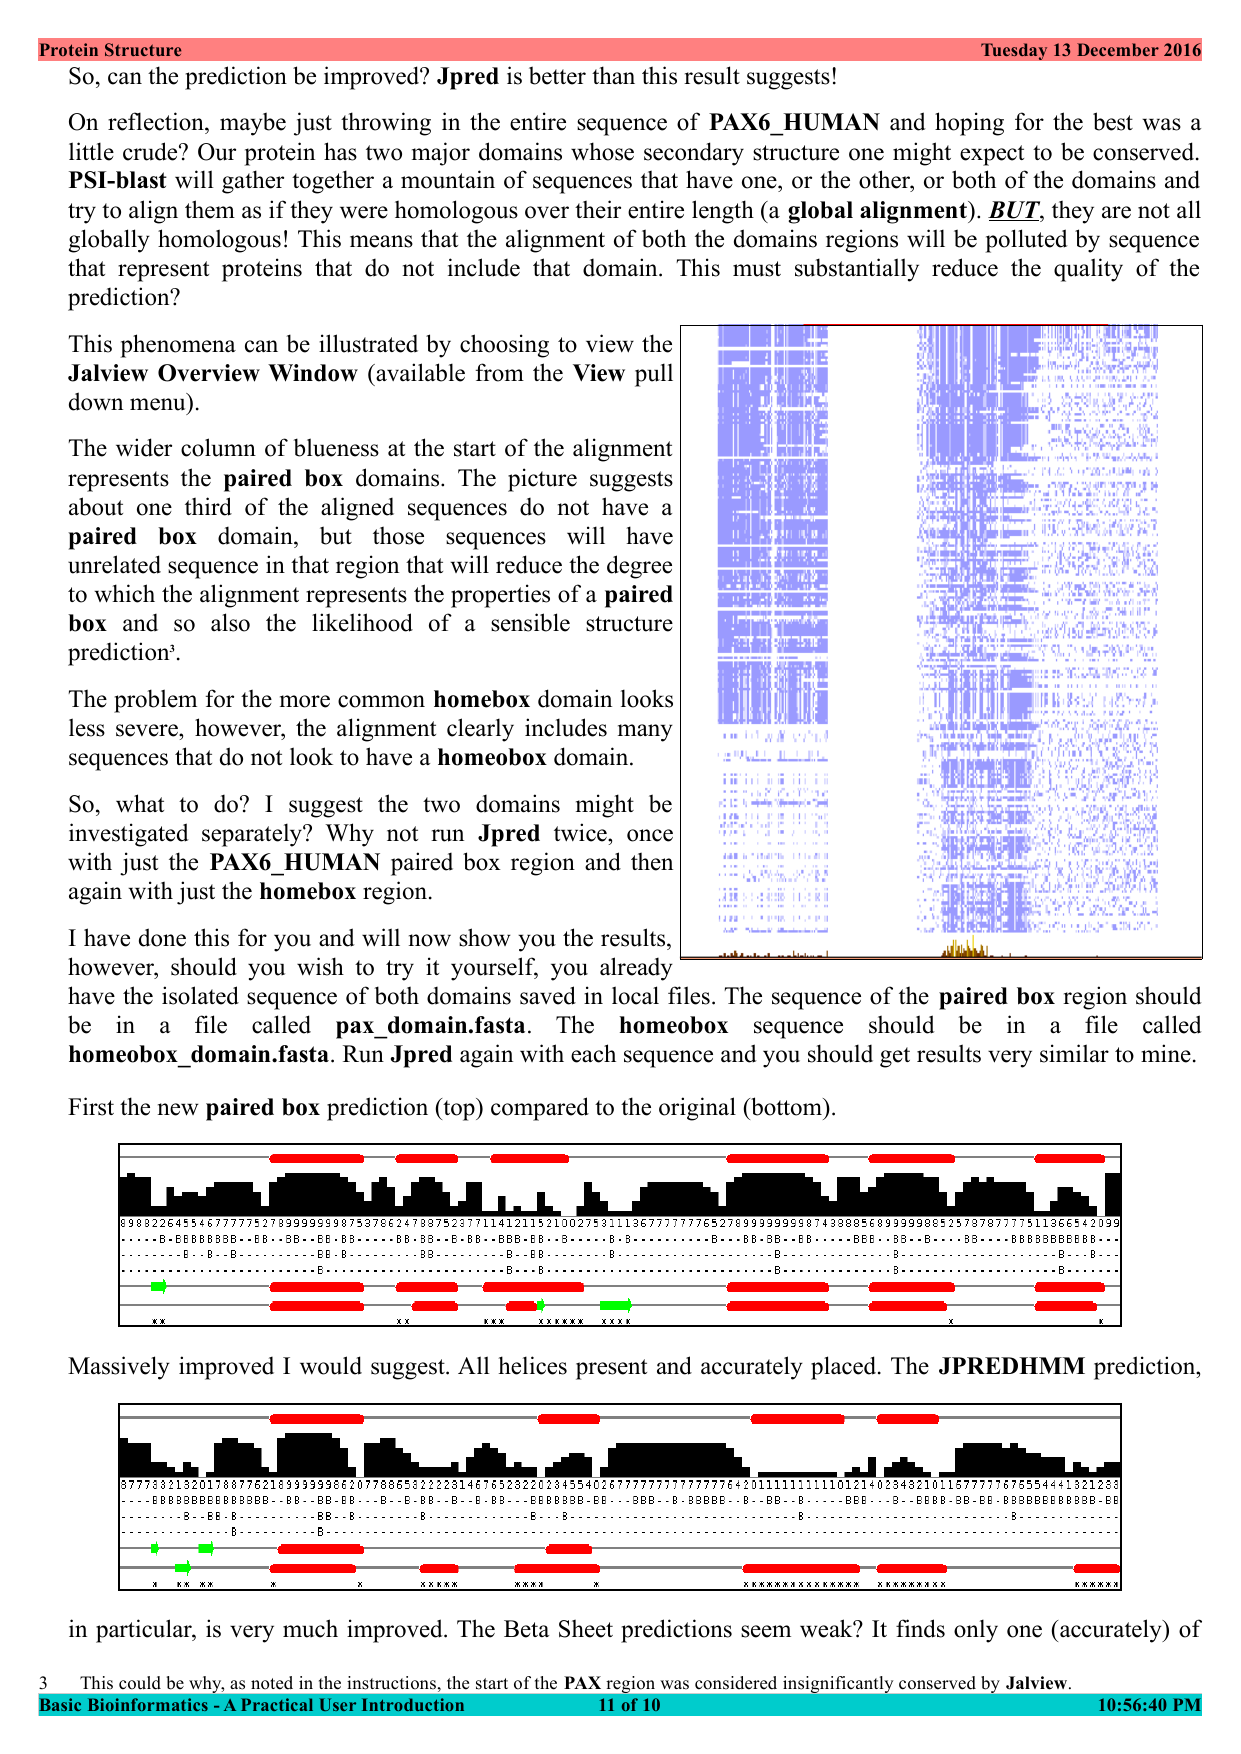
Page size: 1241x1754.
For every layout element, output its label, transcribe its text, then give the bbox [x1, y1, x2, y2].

text Massively improved I would suggest. All helices present and accurately placed. The JPREDHMM prediction, in particular, is very much improved. The Beta Sheet predictions seem weak? It finds only one (accurately) of [68, 1144, 1202, 1643]
picture [120, 1405, 1120, 1589]
text On reflection, maybe just throwing in the entire sequence of PAX6_HUMAN and hoping for the best was a little crude? Our protein has two major domains whose secondary structure one might expect to be conserved. PSI-blast will gather together a mountain of sequences that have one, or the other, or both of the domains and try to align them as if they were homologous over their entire length (a global alignment). BUT, they are not all globally homologous! This means that the alignment of both the domains regions will be polluted by sequence that represent proteins that do not include that domain. This must substantially reduce the quality of the prediction? [68, 107, 1202, 311]
text I have done this for you and will now show you the results, however, should you wish to try it yourself, you already have the isolated sequence of both domains saved in local files. The sequence of the paired box region should be in a file called pax_domain.fasta. The homeobox sequence should be in a file called homeobox_domain.fasta. Run Jpred again with each sequence and you should get results very similar to mine. [68, 922, 1202, 1068]
picture [681, 326, 1202, 959]
text This phenomena can be illustrated by choosing to view the Jalview Overview Window (available from the View pull down menu). [68, 328, 679, 416]
text So, can the prediction be improved? Jpred is better than this result suggests! [68, 61, 1202, 89]
text The problem for the more common homebox domain looks less severe, however, the alignment clearly includes many sequences that do not look to have a homeobox domain. [68, 683, 679, 771]
text The wider column of blueness at the start of the alignment represents the paired box domains. The picture suggests about one third of the aligned sequences do not have a paired box domain, but those sequences will have unrelated sequence in that region that will reduce the degree to which the alignment represents the properties of a paired box and so also the likelihood of a sensible structure prediction. [68, 433, 679, 666]
text First the new paired box prediction (top) compared to the original (bottom). [68, 1091, 1202, 1120]
text So, what to do? I suggest the two domains might be investigated separately? Why not run Jpred twice, once with just the PAX6_HUMAN paired box region and then again with just the homebox region. [68, 788, 679, 905]
picture [120, 1145, 1120, 1325]
text This could be why, as noted in the instructions, the start of the PAX region was considered insignificantly conserved by Jalview. [38, 1671, 1202, 1693]
